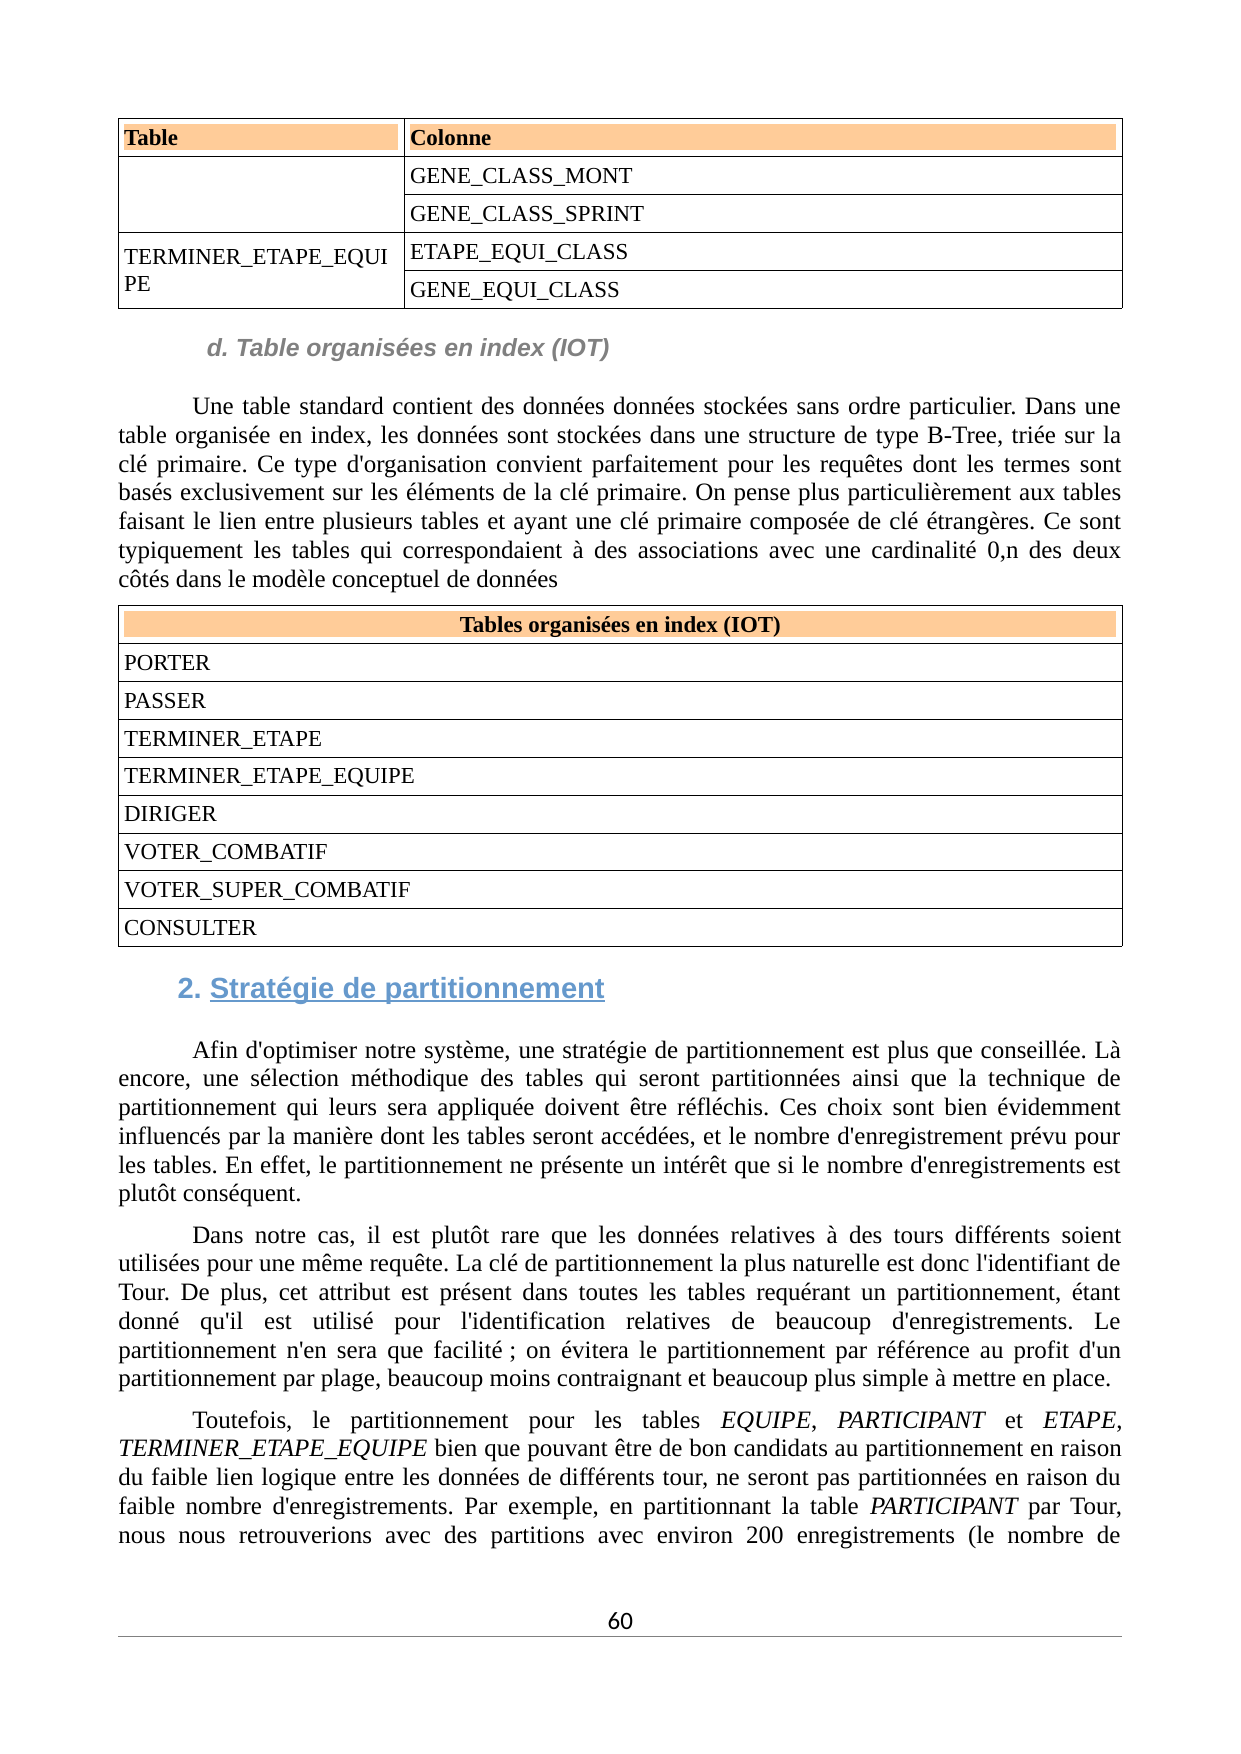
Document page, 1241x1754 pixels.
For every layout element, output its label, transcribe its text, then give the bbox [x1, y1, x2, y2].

table_header Colonne [405, 119, 1122, 156]
table_cell VOTER_SUPER_COMBATIF [119, 871, 1122, 908]
text Dans notre cas, il est plutôt rare que les données relatives à des tours différents soient utilisées pour une même requête. La clé de partitionnement la plus naturelle est donc l'identifiant de Tour. De plus, cet attribut est présent dans toutes les tables requérant un partitionnement, étant donné qu'il est utilisé pour l'identification relatives de beaucoup d'enregistrements. Le partitionnement n'en sera que facilité ; on évitera le partitionnement par référence au profit d'un partitionnement par plage, beaucoup moins contraignant et beaucoup plus simple à mettre en place. [118, 1220, 1122, 1392]
table_cell PORTER [119, 644, 1122, 681]
table_cell TERMINER_ETAPE_EQUIPE [119, 233, 404, 308]
table_cell TERMINER_ETAPE_EQUIPE [119, 758, 1122, 794]
table_cell [119, 157, 404, 232]
table_cell GENE_EQUI_CLASS [405, 271, 1122, 308]
subtitle Table organisées en index (IOT) [207, 333, 1122, 361]
table_cell DIRIGER [119, 796, 1122, 832]
table_cell ETAPE_EQUI_CLASS [405, 233, 1122, 270]
table_cell GENE_CLASS_MONT [405, 157, 1122, 194]
subtitle Stratégie de partitionnement [177, 971, 1122, 1005]
table_header Tables organisées en index (IOT) [119, 606, 1122, 643]
text Toutefois, le partitionnement pour les tables EQUIPE, PARTICIPANT et ETAPE, TERMINER_ETAPE_EQUIPE bien que pouvant être de bon candidats au partitionnement en raison du faible lien logique entre les données de différents tour, ne seront pas partitionnées en raison du faible nombre d'enregistrements. Par exemple, en partitionnant la table PARTICIPANT par Tour, nous nous retrouverions avec des partitions avec environ 200 enregistrements (le nombre de [118, 1405, 1122, 1548]
text Afin d'optimiser notre système, une stratégie de partitionnement est plus que conseillée. Là encore, une sélection méthodique des tables qui seront partitionnées ainsi que la technique de partitionnement qui leurs sera appliquée doivent être réfléchis. Ces choix sont bien évidemment influencés par la manière dont les tables seront accédées, et le nombre d'enregistrement prévu pour les tables. En effet, le partitionnement ne présente un intérêt que si le nombre d'enregistrements est plutôt conséquent. [118, 1035, 1122, 1207]
table_cell CONSULTER [119, 909, 1122, 946]
table_cell GENE_CLASS_SPRINT [405, 195, 1122, 232]
text Une table standard contient des données données stockées sans ordre particulier. Dans une table organisée en index, les données sont stockées dans une structure de type B-Tree, triée sur la clé primaire. Ce type d'organisation convient parfaitement pour les requêtes dont les termes sont basés exclusivement sur les éléments de la clé primaire. On pense plus particulièrement aux tables faisant le lien entre plusieurs tables et ayant une clé primaire composée de clé étrangères. Ce sont typiquement les tables qui correspondaient à des associations avec une cardinalité 0,n des deux côtés dans le modèle conceptuel de données [118, 391, 1122, 592]
table_cell VOTER_COMBATIF [119, 834, 1122, 870]
table_cell TERMINER_ETAPE [119, 720, 1122, 757]
table_header Table [119, 119, 404, 156]
table_cell PASSER [119, 682, 1122, 719]
